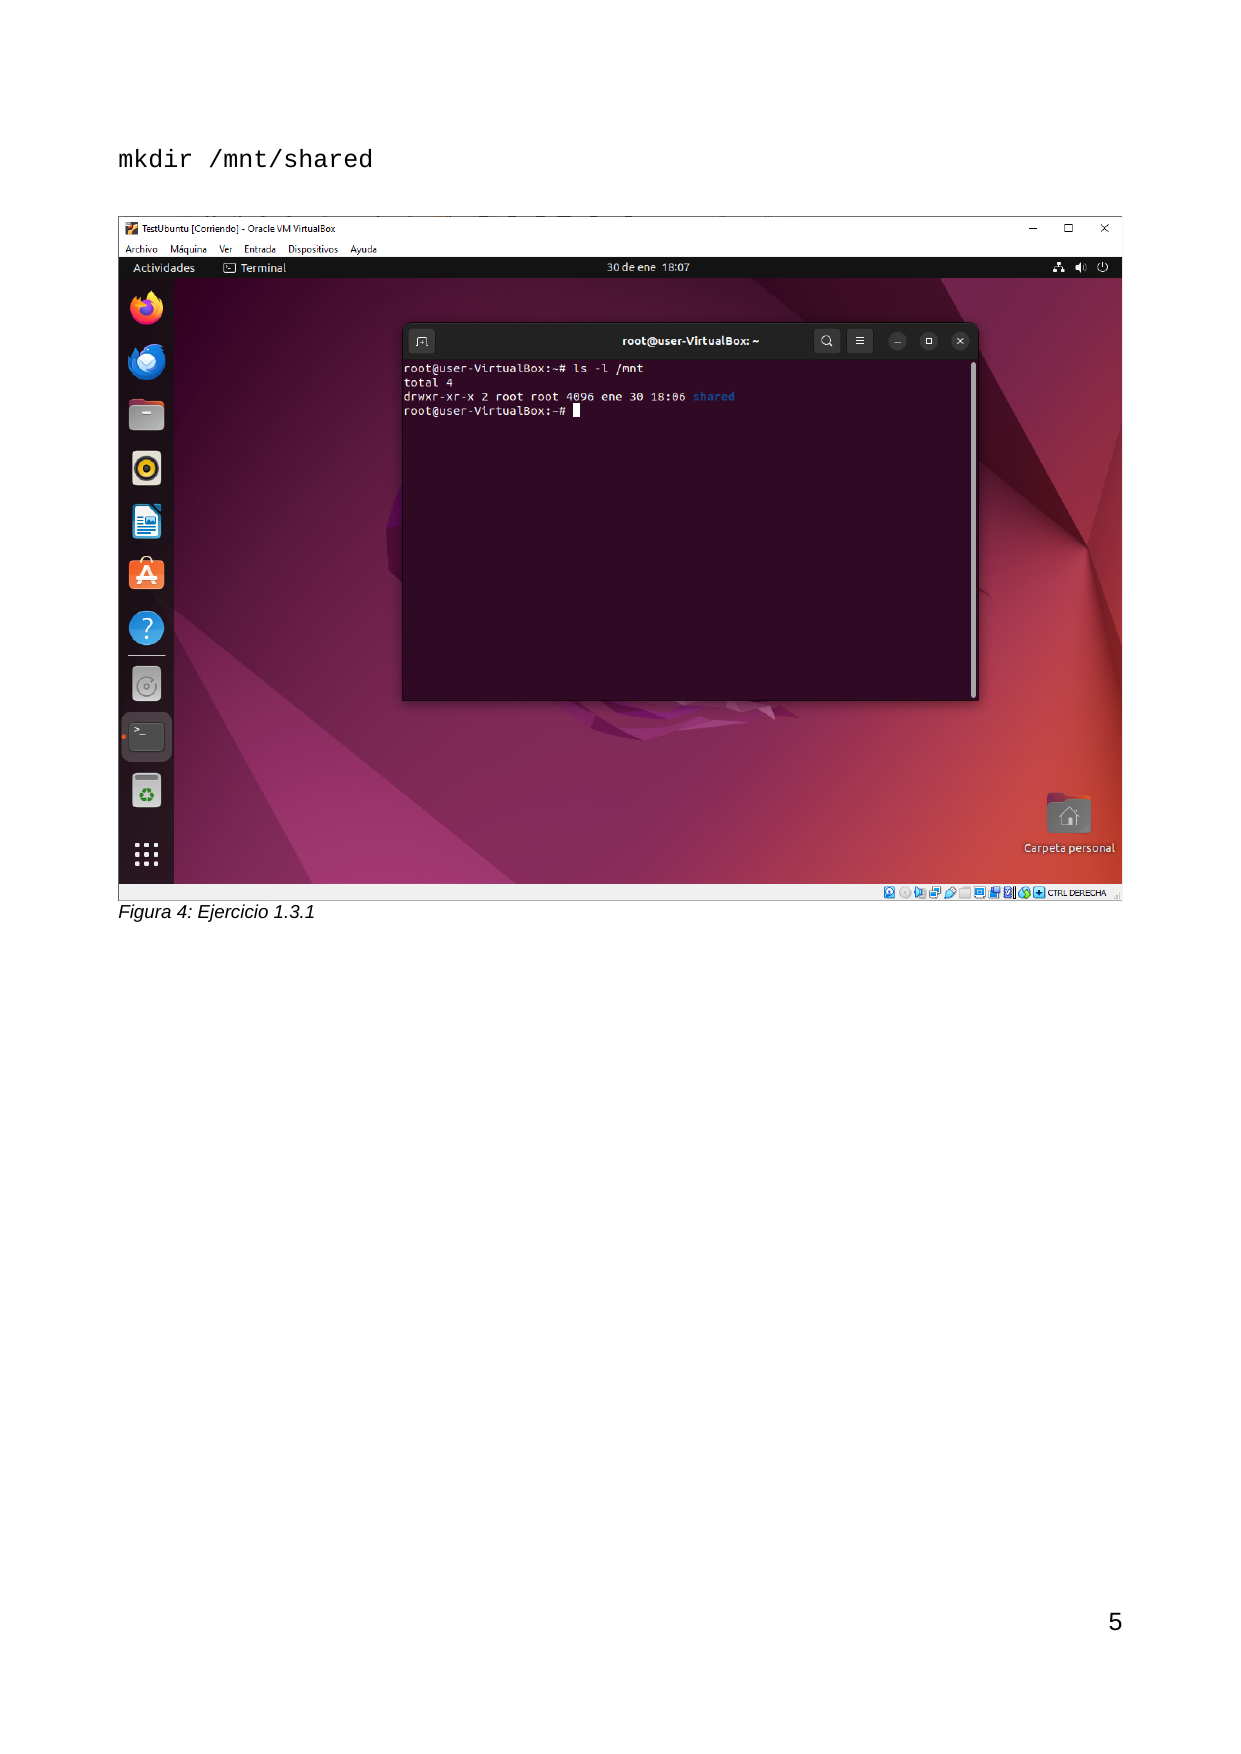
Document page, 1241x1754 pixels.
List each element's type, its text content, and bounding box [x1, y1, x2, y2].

picture [118, 216, 1123, 901]
text Figura 4: Ejercicio 1.3.1 [118, 901, 1122, 922]
text mkdir /mnt/shared [118, 147, 1122, 175]
